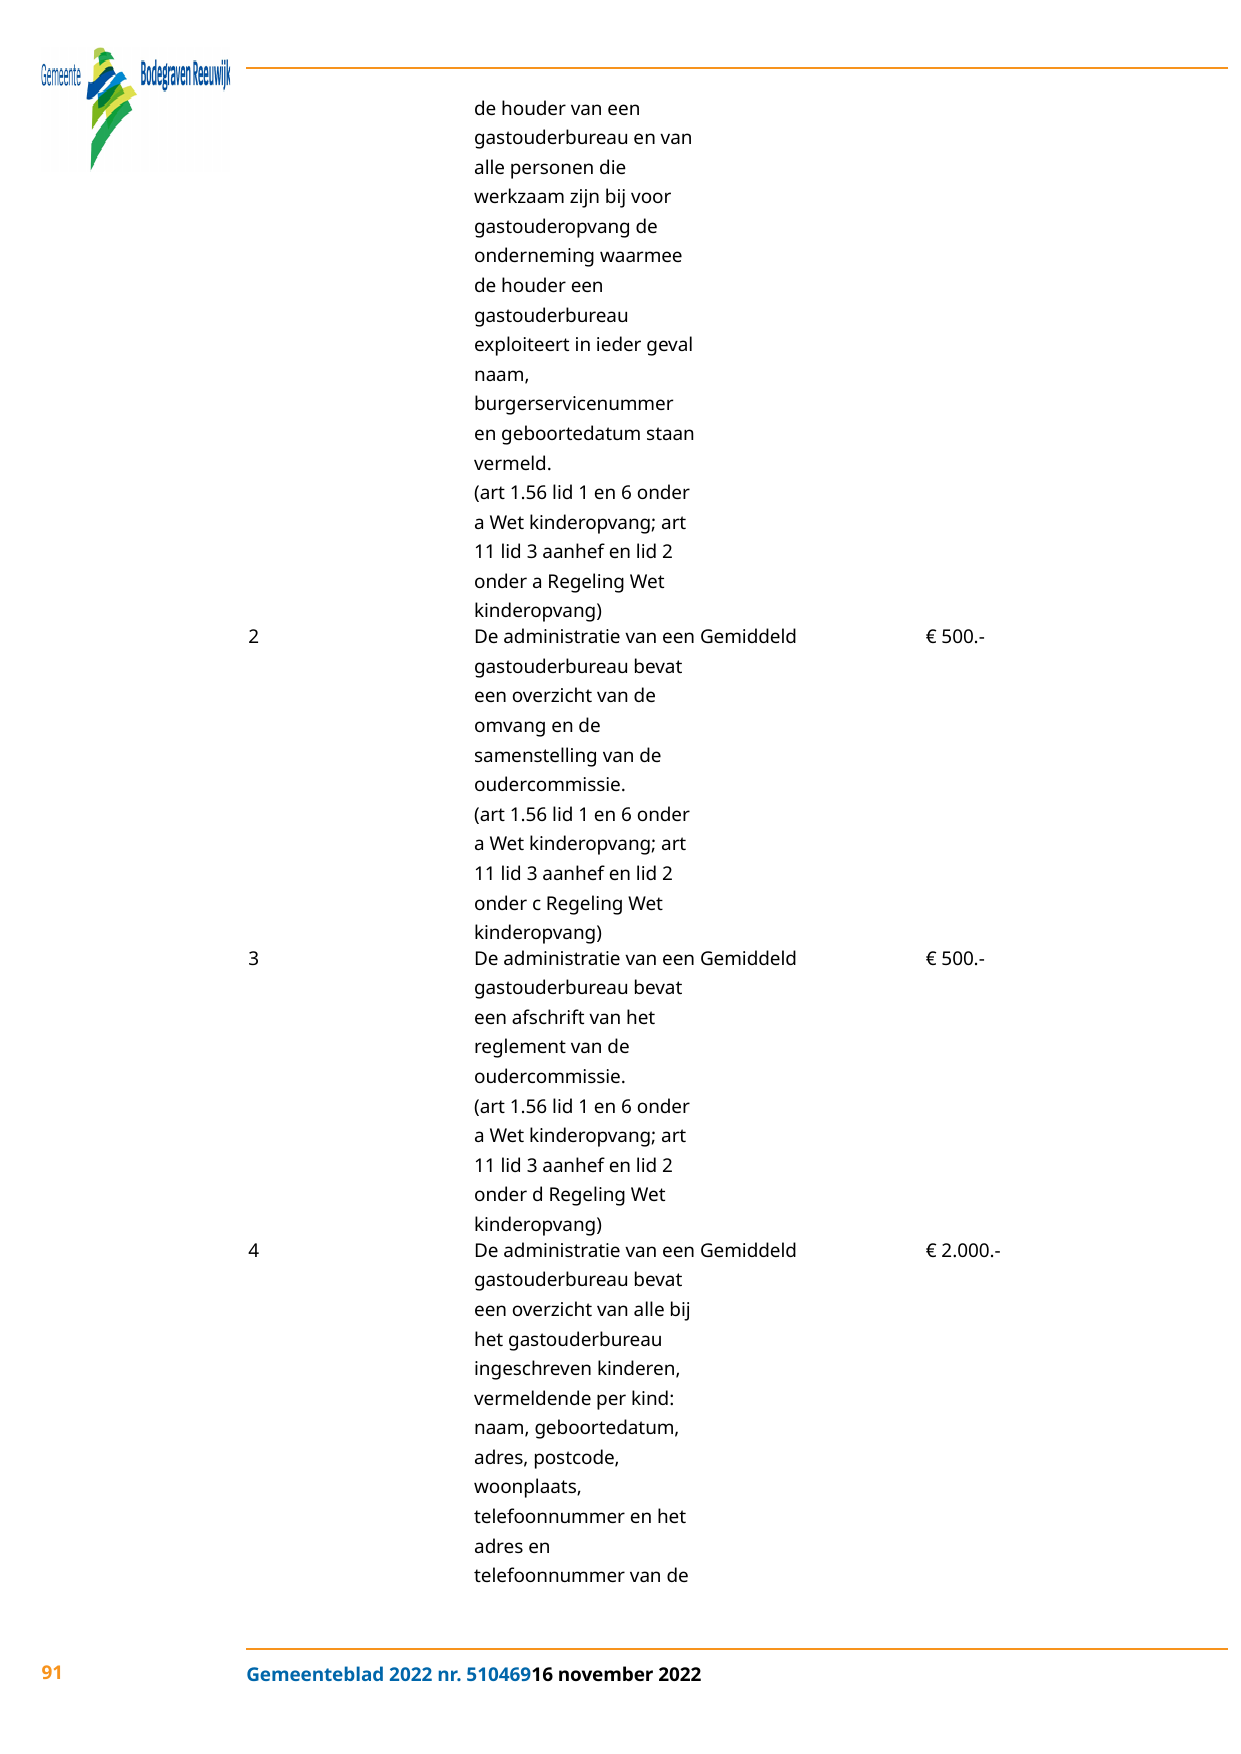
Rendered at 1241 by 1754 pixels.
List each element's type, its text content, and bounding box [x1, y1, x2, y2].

table_cell de houder van een gastouderbureau en van alle personen die werkzaam zijn bij voor gastouderopvang de onderneming waarmee de houder een gastouderbureau exploiteert in ieder geval naam, burgerservicenummer en geboortedatum staan vermeld. (art 1.56 lid 1 en 6 onder a Wet kinderopvang; art 11 lid 3 aanhef en lid 2 onder a Regeling Wet kinderopvang) [474, 95, 700, 623]
table_cell 4 [248, 1237, 474, 1588]
table_cell [926, 95, 1152, 623]
table_cell 3 [248, 945, 474, 1237]
table_cell De administratie van een gastouderbureau bevat een overzicht van de omvang en de samenstelling van de oudercommissie. (art 1.56 lid 1 en 6 onder a Wet kinderopvang; art 11 lid 3 aanhef en lid 2 onder c Regeling Wet kinderopvang) [474, 624, 700, 945]
table_cell De administratie van een gastouderbureau bevat een afschrift van het reglement van de oudercommissie. (art 1.56 lid 1 en 6 onder a Wet kinderopvang; art 11 lid 3 aanhef en lid 2 onder d Regeling Wet kinderopvang) [474, 945, 700, 1237]
table_cell 2 [248, 624, 474, 945]
table_cell De administratie van een gastouderbureau bevat een overzicht van alle bij het gastouderbureau ingeschreven kinderen, vermeldende per kind: naam, geboortedatum, adres, postcode, woonplaats, telefoonnummer en het adres en telefoonnummer van de [474, 1237, 700, 1588]
table_cell Gemiddeld [700, 1237, 926, 1588]
table_cell [248, 95, 474, 623]
table_cell Gemiddeld [700, 945, 926, 1237]
table_cell € 500.- [926, 945, 1152, 1237]
table_cell [700, 95, 926, 623]
picture [41, 47, 231, 172]
table_cell € 2.000.- [926, 1237, 1152, 1588]
table_cell € 500.- [926, 624, 1152, 945]
table_cell Gemiddeld [700, 624, 926, 945]
